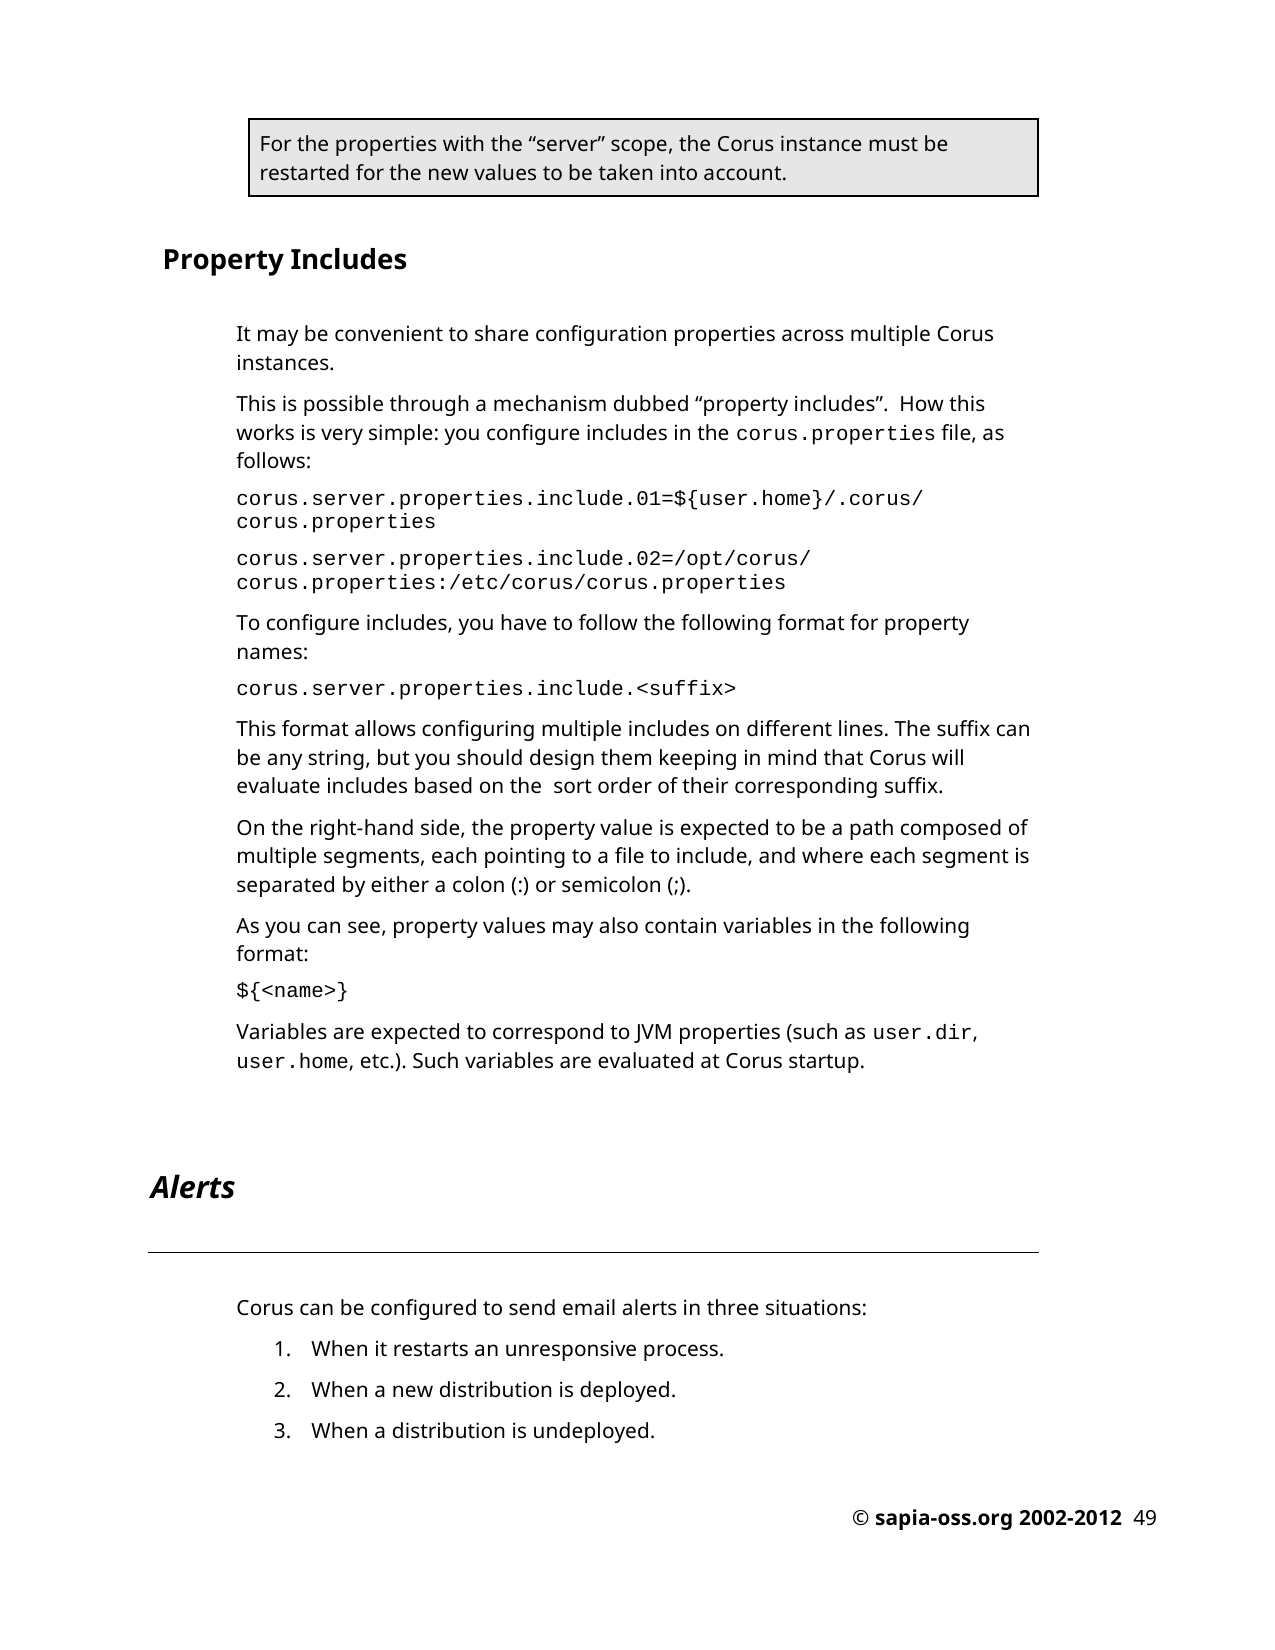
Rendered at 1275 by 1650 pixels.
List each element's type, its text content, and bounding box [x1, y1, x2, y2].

text As you can see, property values may also contain variables in the following format: [236, 911, 1039, 968]
text On the right-hand side, the property value is expected to be a path composed of multiple segments, each pointing to a file to include, and where each segment is separated by either a colon (:) or semicolon (;). [236, 812, 1039, 898]
text To configure includes, you have to follow the following format for property names: [236, 608, 1039, 665]
text For the properties with the “server” scope, the Corus instance must be restarted for the new values to be taken into account. [250, 120, 1037, 195]
text corus.server.properties.include.02=/opt/corus/corus.properties:/etc/corus/corus.properties [236, 548, 1039, 596]
list When a new distribution is deployed. [274, 1375, 1157, 1404]
text ${<name>} [236, 980, 1039, 1004]
text It may be convenient to share configuration properties across multiple Corus instances. [236, 319, 1039, 376]
subtitle Alerts [148, 1163, 1039, 1252]
list When a distribution is undeployed. [274, 1416, 1157, 1445]
text corus.server.properties.include.01=${user.home}/.corus/corus.properties [236, 487, 1039, 535]
list When it restarts an unresponsive process. [274, 1334, 1157, 1363]
text This format allows configuring multiple includes on different lines. The suffix can be any string, but you should design them keeping in mind that Corus will evaluate includes based on the sort order of their corresponding suffix. [236, 714, 1039, 800]
text This is possible through a mechanism dubbed “property includes”. How this works is very simple: you configure includes in the corus.properties file, as follows: [236, 389, 1039, 475]
text Variables are expected to correspond to JVM properties (such as user.dir, user.home, etc.). Such variables are evaluated at Corus startup. [236, 1017, 1039, 1074]
text Corus can be configured to send email alerts in three situations: [236, 1293, 1039, 1322]
subtitle Property Includes [162, 240, 1039, 277]
text corus.server.properties.include.<suffix> [236, 678, 1039, 702]
